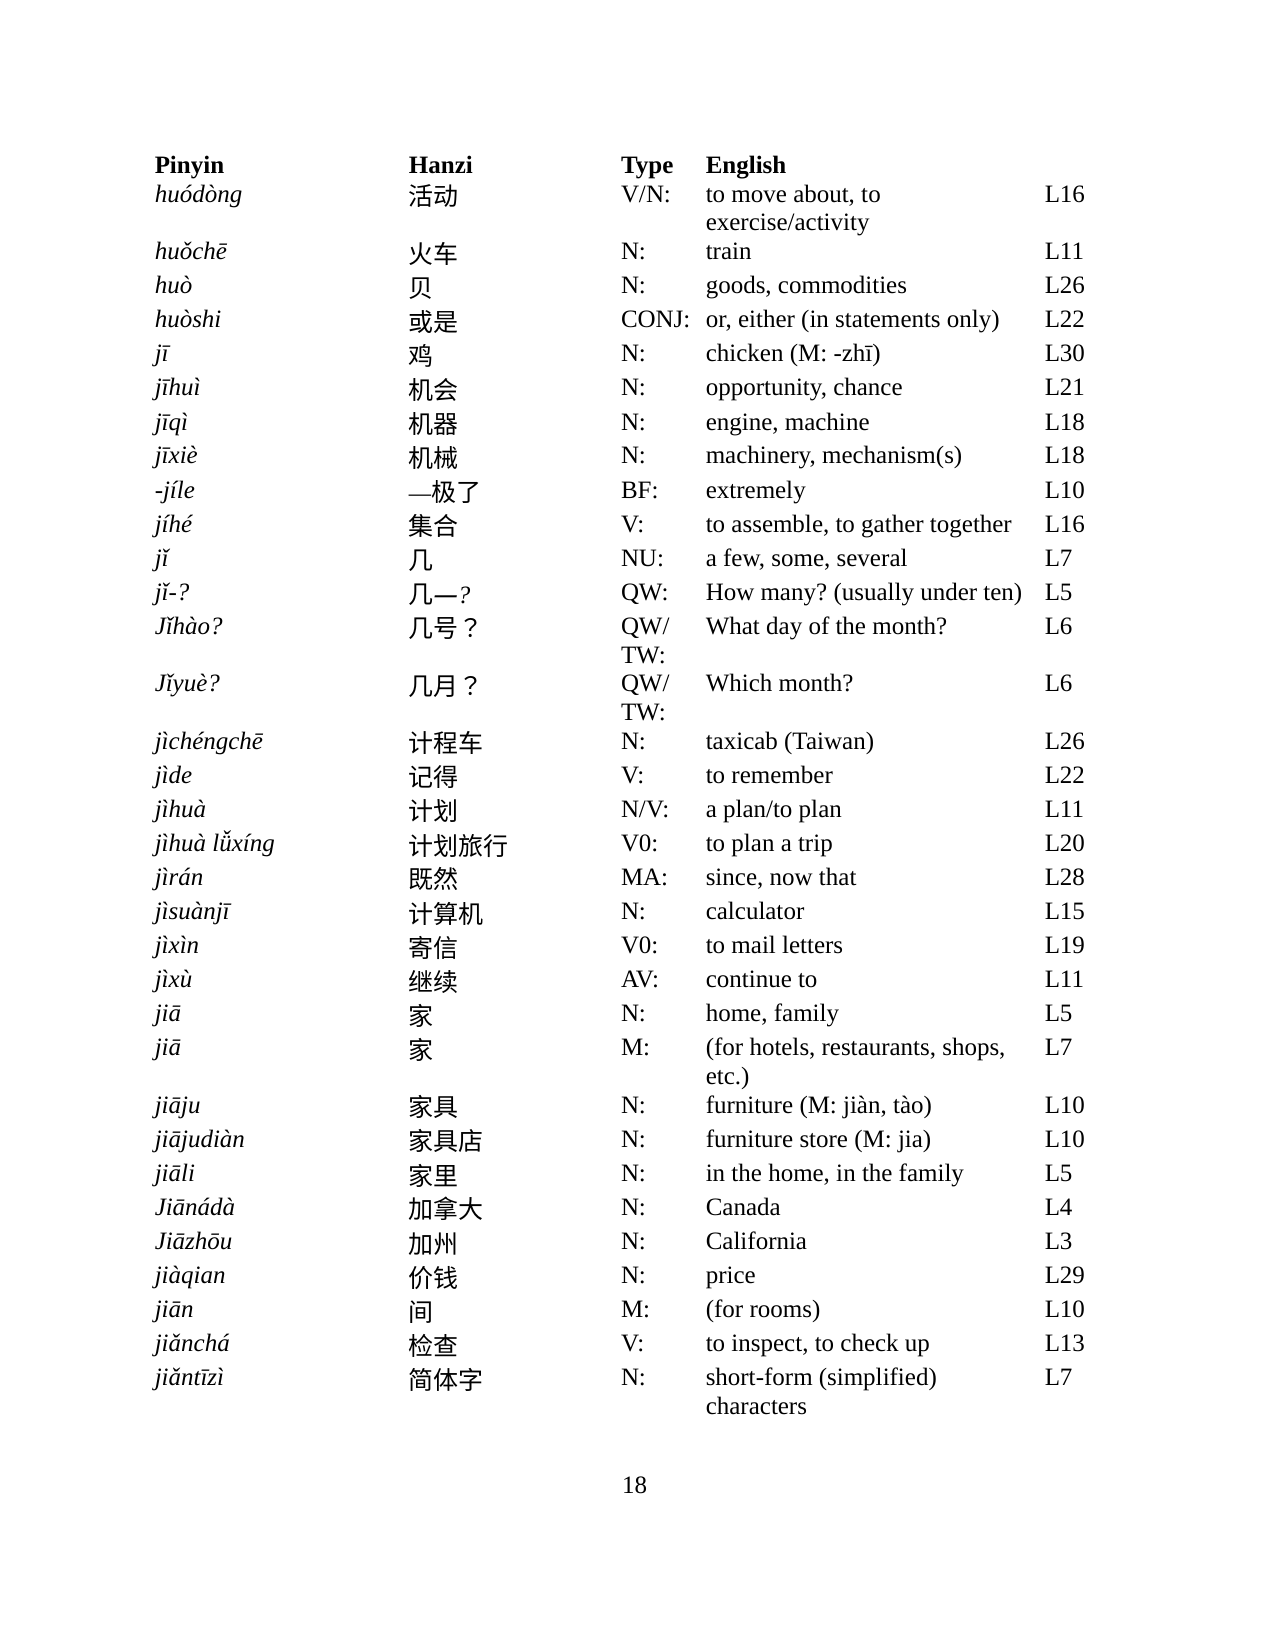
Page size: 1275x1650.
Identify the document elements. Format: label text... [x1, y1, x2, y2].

table_cell jiǎnchá [150, 1329, 404, 1362]
table_cell jīxiè [150, 441, 404, 475]
table_cell MA: [616, 862, 701, 896]
table_cell V: [616, 1329, 701, 1362]
table_cell jiājudiàn [150, 1124, 404, 1158]
table_cell N: [616, 1363, 701, 1420]
table_cell 机器 [404, 407, 616, 441]
table_cell L18 [1040, 407, 1125, 441]
table_cell a plan/to plan [701, 794, 1040, 828]
table_cell M: [616, 1033, 701, 1090]
table_cell 几—? [404, 577, 616, 611]
table_cell N: [616, 1260, 701, 1294]
table_cell AV: [616, 964, 701, 998]
table_cell 或是 [404, 304, 616, 338]
table_cell furniture (M: jiàn, tào) [701, 1090, 1040, 1124]
table_cell L26 [1040, 270, 1125, 304]
table_cell L11 [1040, 964, 1125, 998]
table_cell jiān [150, 1294, 404, 1328]
table_cell to plan a trip [701, 828, 1040, 862]
table_cell jiàqian [150, 1260, 404, 1294]
table_cell 机械 [404, 441, 616, 475]
table_cell L20 [1040, 828, 1125, 862]
table_cell (for hotels, restaurants, shops, etc.) [701, 1033, 1040, 1090]
table_cell 几 [404, 543, 616, 577]
table_cell jǐ-? [150, 577, 404, 611]
table_cell L5 [1040, 577, 1125, 611]
table_cell furniture store (M: jia) [701, 1124, 1040, 1158]
table_cell calculator [701, 896, 1040, 930]
table_cell machinery, mechanism(s) [701, 441, 1040, 475]
table_cell L11 [1040, 236, 1125, 270]
table_cell L11 [1040, 794, 1125, 828]
table_cell huò [150, 270, 404, 304]
table_cell (for rooms) [701, 1294, 1040, 1328]
table_cell jìchéngchē [150, 726, 404, 760]
table_cell N: [616, 270, 701, 304]
table_cell 寄信 [404, 930, 616, 964]
table_cell V0: [616, 828, 701, 862]
table_cell L6 [1040, 611, 1125, 668]
table_cell jìrán [150, 862, 404, 896]
table_cell to assemble, to gather together [701, 509, 1040, 543]
table_cell jìhuà [150, 794, 404, 828]
table_cell —极了 [404, 475, 616, 509]
table_cell jiā [150, 999, 404, 1032]
table_cell 加拿大 [404, 1192, 616, 1226]
table_header [1040, 150, 1125, 179]
table_cell N: [616, 339, 701, 372]
table_cell since, now that [701, 862, 1040, 896]
table_cell jīhuì [150, 373, 404, 407]
table_cell L29 [1040, 1260, 1125, 1294]
table_cell 集合 [404, 509, 616, 543]
table_cell N: [616, 726, 701, 760]
table_cell to mail letters [701, 930, 1040, 964]
table_cell 间 [404, 1294, 616, 1328]
table_cell M: [616, 1294, 701, 1328]
table_cell jǐ [150, 543, 404, 577]
table_cell Jǐhào? [150, 611, 404, 668]
table_cell L6 [1040, 669, 1125, 726]
table_cell N: [616, 407, 701, 441]
table_cell 记得 [404, 760, 616, 794]
table_cell N: [616, 373, 701, 407]
table_cell CONJ: [616, 304, 701, 338]
table_cell L16 [1040, 179, 1125, 236]
table_cell L22 [1040, 760, 1125, 794]
table_cell 家 [404, 999, 616, 1032]
table_cell taxicab (Taiwan) [701, 726, 1040, 760]
table_cell L30 [1040, 339, 1125, 372]
table_cell How many? (usually under ten) [701, 577, 1040, 611]
table_cell Jiāzhōu [150, 1226, 404, 1260]
table_cell to remember [701, 760, 1040, 794]
table_cell jìhuà lǚxíng [150, 828, 404, 862]
table_cell V0: [616, 930, 701, 964]
table_cell L22 [1040, 304, 1125, 338]
table_cell to inspect, to check up [701, 1329, 1040, 1362]
table_cell huòshi [150, 304, 404, 338]
table_cell L21 [1040, 373, 1125, 407]
table_cell N: [616, 1090, 701, 1124]
table_cell 既然 [404, 862, 616, 896]
table_cell jī [150, 339, 404, 372]
table_cell jīqì [150, 407, 404, 441]
table_cell L19 [1040, 930, 1125, 964]
table_cell jiāli [150, 1158, 404, 1192]
table_cell L5 [1040, 1158, 1125, 1192]
table_cell L10 [1040, 1090, 1125, 1124]
table_cell Which month? [701, 669, 1040, 726]
table_cell California [701, 1226, 1040, 1260]
table_cell price [701, 1260, 1040, 1294]
table_cell 机会 [404, 373, 616, 407]
table_cell 鸡 [404, 339, 616, 372]
table_cell 家具 [404, 1090, 616, 1124]
table_cell huódòng [150, 179, 404, 236]
table_cell jìde [150, 760, 404, 794]
table_cell in the home, in the family [701, 1158, 1040, 1192]
table_cell jiǎntīzì [150, 1363, 404, 1420]
table_cell N: [616, 1192, 701, 1226]
table_cell N: [616, 999, 701, 1032]
table_cell N: [616, 1158, 701, 1192]
table_cell V: [616, 509, 701, 543]
table_cell NU: [616, 543, 701, 577]
table_cell jìsuànjī [150, 896, 404, 930]
table_cell 活动 [404, 179, 616, 236]
table_cell 计划 [404, 794, 616, 828]
table_cell chicken (M: -zhī) [701, 339, 1040, 372]
table_cell 计划旅行 [404, 828, 616, 862]
table_cell L7 [1040, 543, 1125, 577]
table_cell L15 [1040, 896, 1125, 930]
table_cell continue to [701, 964, 1040, 998]
table_cell L3 [1040, 1226, 1125, 1260]
table_cell -jíle [150, 475, 404, 509]
table_cell short-form (simplified) characters [701, 1363, 1040, 1420]
table_cell L10 [1040, 1294, 1125, 1328]
table_cell L4 [1040, 1192, 1125, 1226]
table_cell to move about, to exercise/activity [701, 179, 1040, 236]
table_cell 火车 [404, 236, 616, 270]
table_cell 加州 [404, 1226, 616, 1260]
table_cell 几月？ [404, 669, 616, 726]
table_cell opportunity, chance [701, 373, 1040, 407]
table_cell L10 [1040, 475, 1125, 509]
table_cell N: [616, 896, 701, 930]
table_cell N: [616, 236, 701, 270]
table_cell V: [616, 760, 701, 794]
table_cell 家 [404, 1033, 616, 1090]
table_cell N: [616, 1124, 701, 1158]
table_cell QW/TW: [616, 669, 701, 726]
table_cell L7 [1040, 1363, 1125, 1420]
table_cell jìxìn [150, 930, 404, 964]
table_cell 贝 [404, 270, 616, 304]
table_cell 计算机 [404, 896, 616, 930]
table_cell or, either (in statements only) [701, 304, 1040, 338]
table_cell 几号？ [404, 611, 616, 668]
table_cell train [701, 236, 1040, 270]
table_cell a few, some, several [701, 543, 1040, 577]
table_cell engine, machine [701, 407, 1040, 441]
table_cell jíhé [150, 509, 404, 543]
table_cell goods, commodities [701, 270, 1040, 304]
table_cell L10 [1040, 1124, 1125, 1158]
table_header Type [616, 150, 701, 179]
table_cell N/V: [616, 794, 701, 828]
table_cell 家具店 [404, 1124, 616, 1158]
table_cell V/N: [616, 179, 701, 236]
table_cell Jiānádà [150, 1192, 404, 1226]
table_cell L18 [1040, 441, 1125, 475]
table_header Pinyin [150, 150, 404, 179]
table_cell 检查 [404, 1329, 616, 1362]
table_cell 简体字 [404, 1363, 616, 1420]
table_cell Canada [701, 1192, 1040, 1226]
table_cell QW/TW: [616, 611, 701, 668]
table_cell 继续 [404, 964, 616, 998]
table_cell home, family [701, 999, 1040, 1032]
table_cell 价钱 [404, 1260, 616, 1294]
table_cell L26 [1040, 726, 1125, 760]
table_cell L28 [1040, 862, 1125, 896]
table_cell 家里 [404, 1158, 616, 1192]
table_cell What day of the month? [701, 611, 1040, 668]
table_cell Jǐyuè? [150, 669, 404, 726]
table_cell 计程车 [404, 726, 616, 760]
table_cell L7 [1040, 1033, 1125, 1090]
table_cell QW: [616, 577, 701, 611]
table_cell jiā [150, 1033, 404, 1090]
table_header English [701, 150, 1040, 179]
table_cell BF: [616, 475, 701, 509]
table_cell jìxù [150, 964, 404, 998]
table_header Hanzi [404, 150, 616, 179]
table_cell L16 [1040, 509, 1125, 543]
table_cell N: [616, 1226, 701, 1260]
table_cell N: [616, 441, 701, 475]
table_cell L5 [1040, 999, 1125, 1032]
table_cell extremely [701, 475, 1040, 509]
table_cell L13 [1040, 1329, 1125, 1362]
table_cell huǒchē [150, 236, 404, 270]
table_cell jiāju [150, 1090, 404, 1124]
